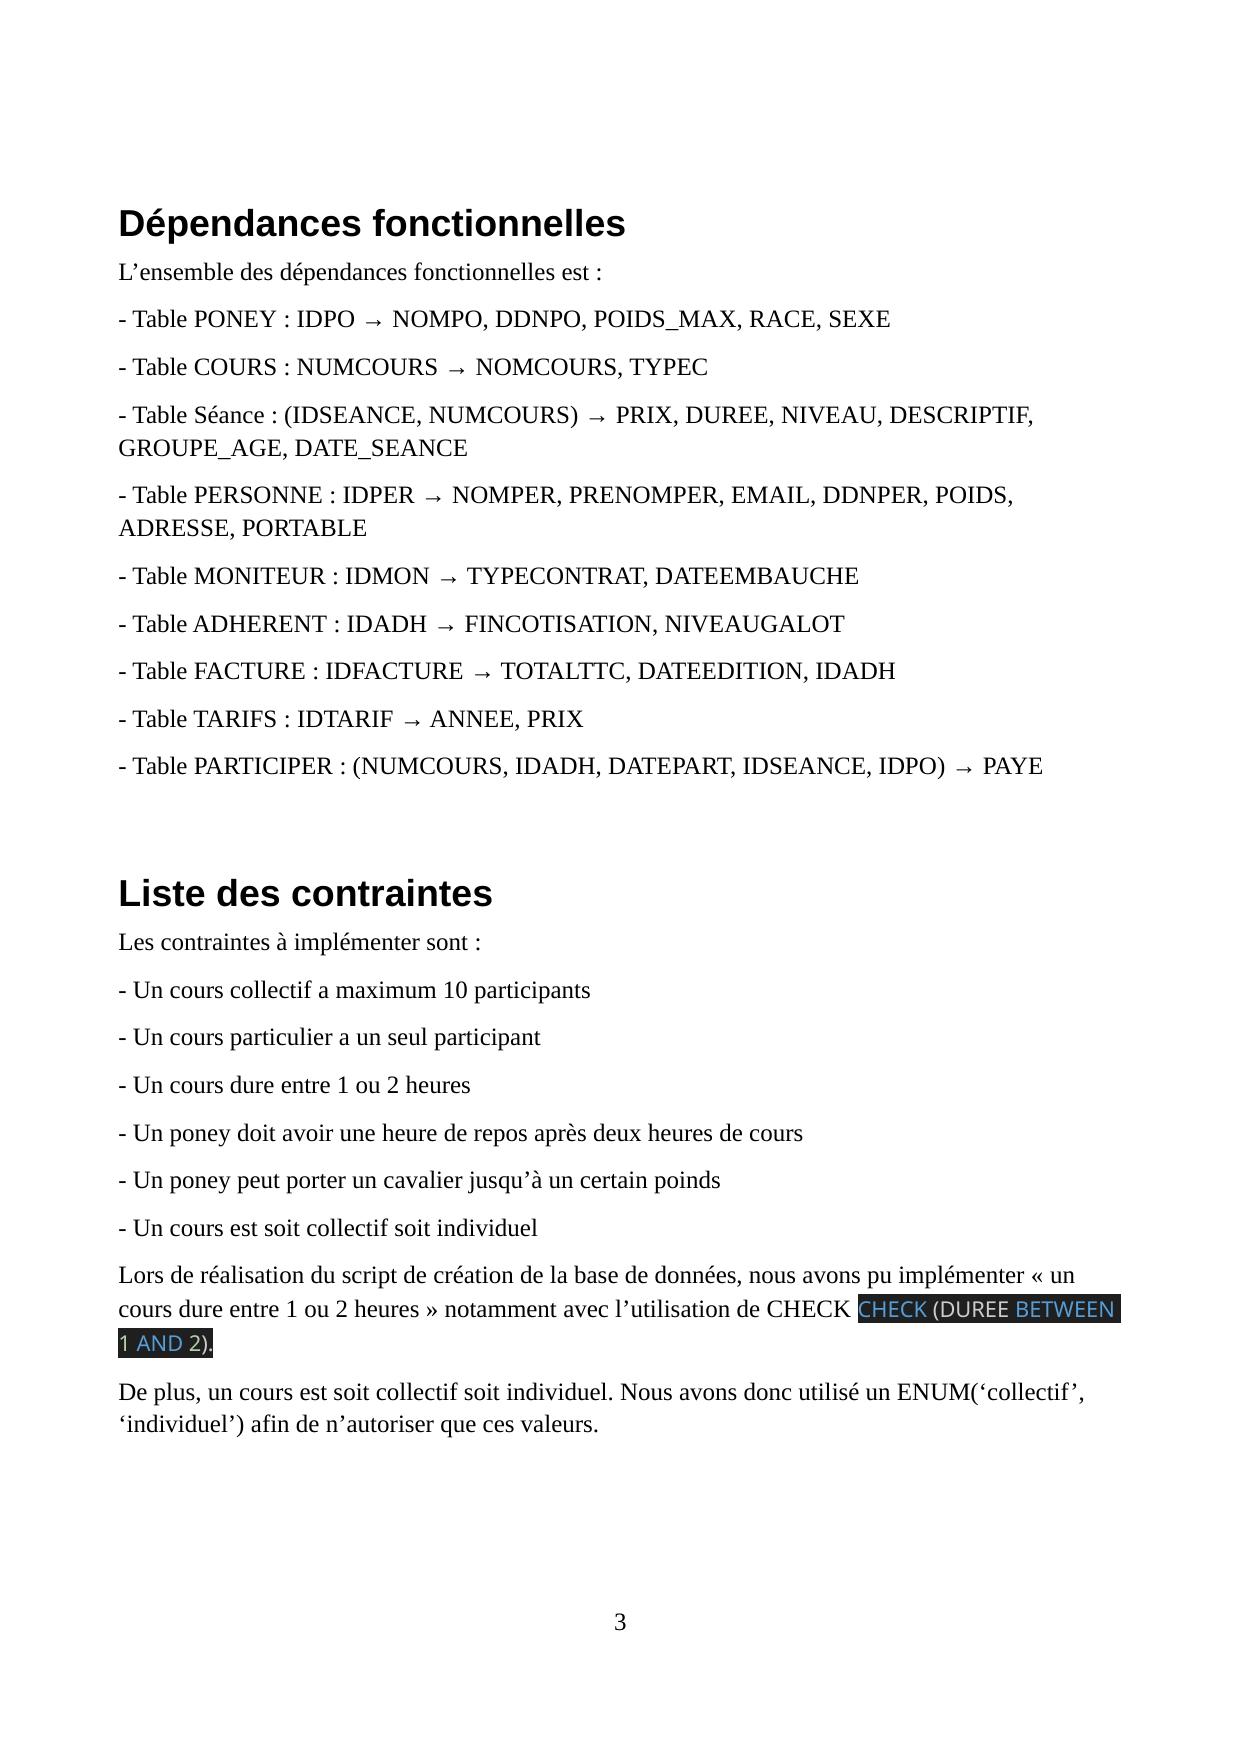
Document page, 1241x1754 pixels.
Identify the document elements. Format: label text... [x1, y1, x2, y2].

subtitle Dépendances fonctionnelles [118, 201, 1122, 244]
text - Table PARTICIPER : (NUMCOURS, IDADH, DATEPART, IDSEANCE, IDPO) → PAYE [118, 751, 1122, 780]
text - Un poney doit avoir une heure de repos après deux heures de cours [118, 1118, 1122, 1146]
text - Table PERSONNE : IDPER → NOMPER, PRENOMPER, EMAIL, DDNPER, POIDS, ADRESSE, PORTABLE [118, 480, 1122, 542]
text - Table TARIFS : IDTARIF → ANNEE, PRIX [118, 704, 1122, 733]
text - Table FACTURE : IDFACTURE → TOTALTTC, DATEEDITION, IDADH [118, 656, 1122, 685]
text - Table COURS : NUMCOURS → NOMCOURS, TYPEC [118, 352, 1122, 381]
text L’ensemble des dépendances fonctionnelles est : [118, 257, 1122, 286]
text - Un poney peut porter un cavalier jusqu’à un certain poinds [118, 1165, 1122, 1194]
text Lors de réalisation du script de création de la base de données, nous avons pu implémenter « un cours dure entre 1 ou 2 heures » notamment avec l’utilisation de CHECK CHECK (DUREE BETWEEN 1 AND 2). [118, 1261, 1122, 1358]
text - Un cours particulier a un seul participant [118, 1022, 1122, 1051]
text - Table MONITEUR : IDMON → TYPECONTRAT, DATEEMBAUCHE [118, 561, 1122, 590]
subtitle Liste des contraintes [118, 872, 1122, 915]
text De plus, un cours est soit collectif soit individuel. Nous avons donc utilisé un ENUM(‘collectif’, ‘individuel’) afin de n’autoriser que ces valeurs. [118, 1377, 1122, 1438]
text - Un cours collectif a maximum 10 participants [118, 975, 1122, 1004]
text - Un cours est soit collectif soit individuel [118, 1213, 1122, 1242]
text - Table ADHERENT : IDADH → FINCOTISATION, NIVEAUGALOT [118, 609, 1122, 637]
text - Un cours dure entre 1 ou 2 heures [118, 1070, 1122, 1099]
text Les contraintes à implémenter sont : [118, 927, 1122, 956]
text - Table PONEY : IDPO → NOMPO, DDNPO, POIDS_MAX, RACE, SEXE [118, 304, 1122, 333]
text - Table Séance : (IDSEANCE, NUMCOURS) → PRIX, DUREE, NIVEAU, DESCRIPTIF, GROUPE_AGE, DATE_SEANCE [118, 400, 1122, 462]
